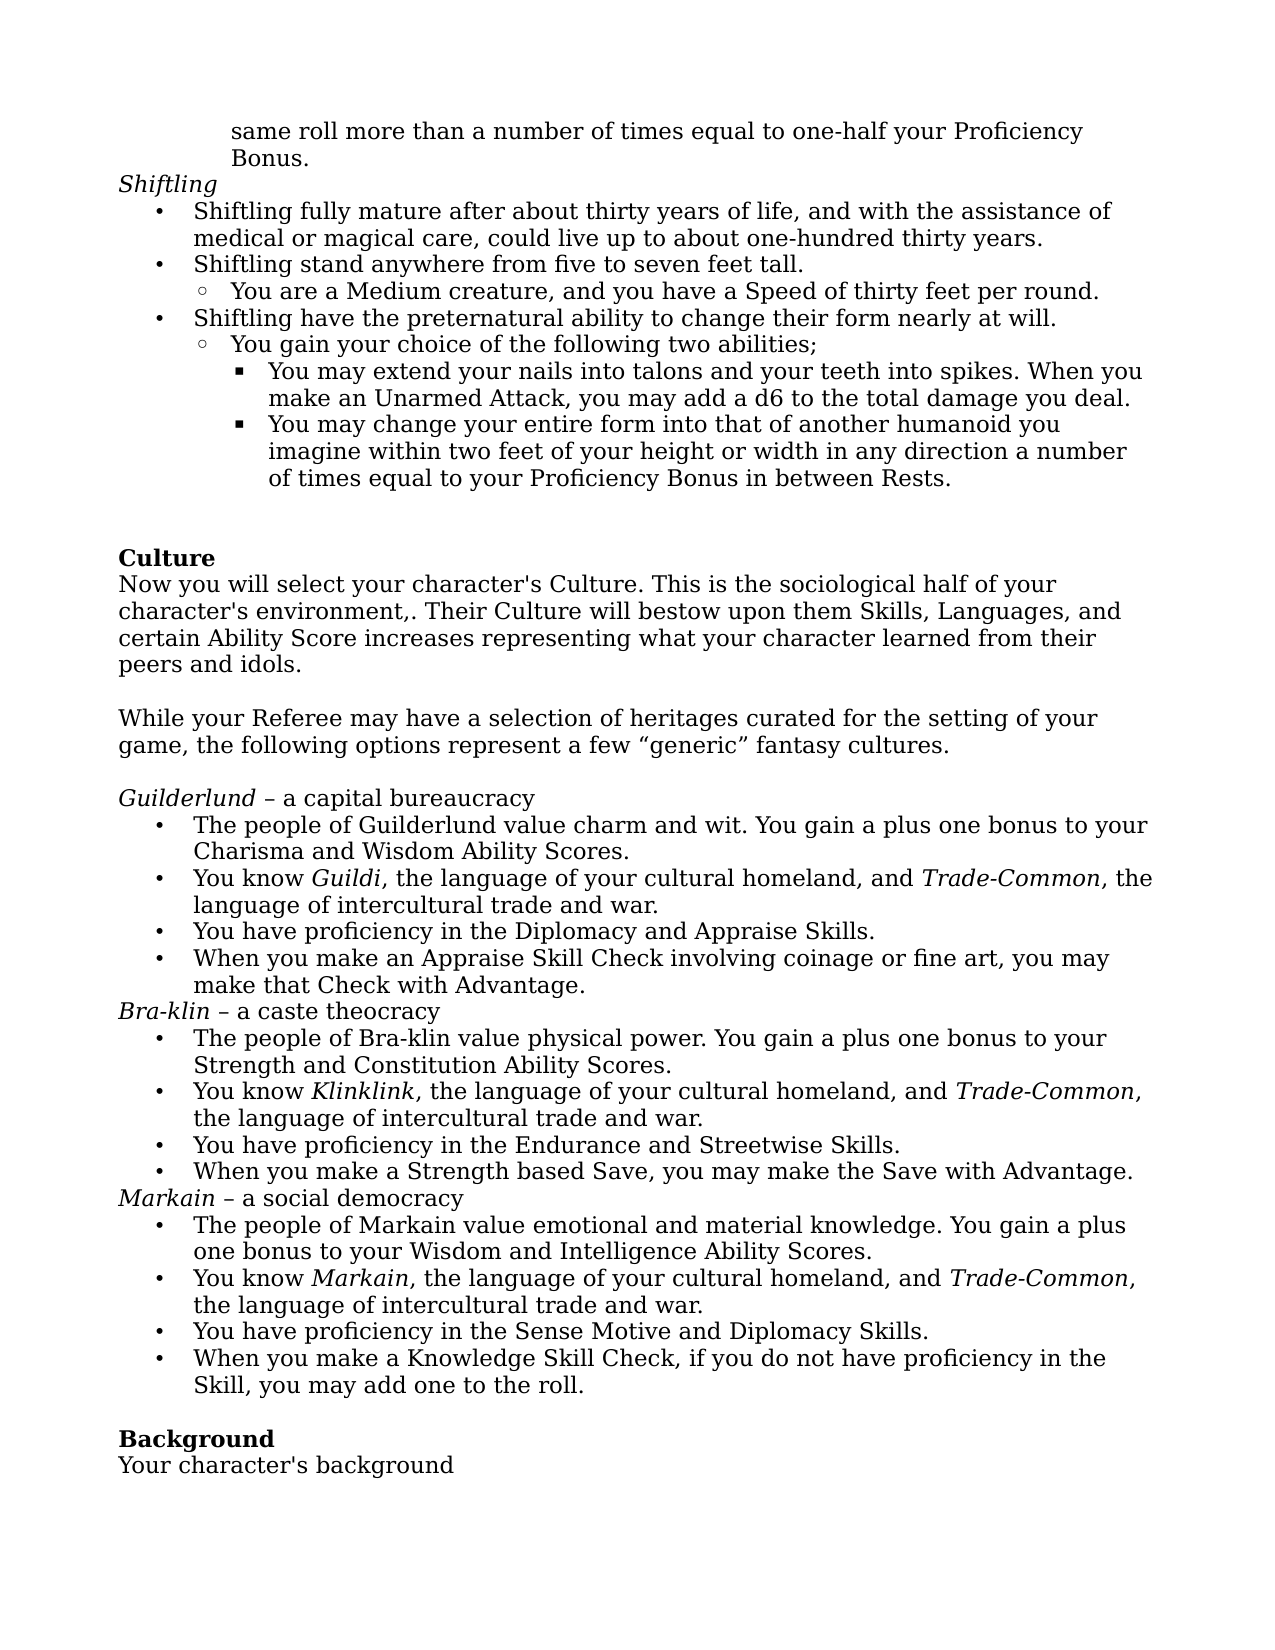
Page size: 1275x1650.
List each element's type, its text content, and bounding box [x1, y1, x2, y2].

text Background [118, 1425, 1157, 1452]
text Shiftling [118, 171, 1157, 198]
list The people of Guilderlund value charm and wit. You gain a plus one bonus to your Charisma and Wisdom Ability Scores. [156, 812, 1157, 865]
list You have proficiency in the Sense Motive and Diplomacy Skills. [156, 1318, 1157, 1345]
text Guilderlund – a capital bureaucracy [118, 785, 1157, 812]
list When you make an Appraise Skill Check involving coinage or fine art, you may make that Check with Advantage. [156, 945, 1157, 998]
text Markain – a social democracy [118, 1185, 1157, 1212]
list You may extend your nails into talons and your teeth into spikes. When you make an Unarmed Attack, you may add a d6 to the total damage you deal. [231, 358, 1157, 411]
text While your Referee may have a selection of heritages curated for the setting of your game, the following options represent a few “generic” fantasy cultures. [118, 705, 1157, 758]
list The people of Markain value emotional and material knowledge. You gain a plus one bonus to your Wisdom and Intelligence Ability Scores. [156, 1212, 1157, 1265]
list You know Markain, the language of your cultural homeland, and Trade-Common, the language of intercultural trade and war. [156, 1265, 1157, 1318]
text Culture [118, 545, 1157, 572]
list You gain your choice of the following two abilities; [193, 331, 1157, 358]
list You know Guildi, the language of your cultural homeland, and Trade-Common, the language of intercultural trade and war. [156, 865, 1157, 918]
list When you make a Strength based Save, you may make the Save with Advantage. [156, 1158, 1157, 1185]
text Now you will select your character's Culture. This is the sociological half of your character's environment,. Their Culture will bestow upon them Skills, Languages, and certain Ability Score increases representing what your character learned from their peers and idols. [118, 572, 1157, 678]
list You are a Medium creature, and you have a Speed of thirty feet per round. [193, 278, 1157, 305]
list You know Klinklink, the language of your cultural homeland, and Trade-Common, the language of intercultural trade and war. [156, 1078, 1157, 1132]
text Bra-klin – a caste theocracy [118, 998, 1157, 1025]
list When you make a Knowledge Skill Check, if you do not have proficiency in the Skill, you may add one to the roll. [156, 1345, 1157, 1398]
list Shiftling stand anywhere from five to seven feet tall. [156, 251, 1157, 278]
list You have proficiency in the Endurance and Streetwise Skills. [156, 1132, 1157, 1158]
list You have proficiency in the Diplomacy and Appraise Skills. [156, 918, 1157, 945]
text Your character's background [118, 1452, 1157, 1479]
list same roll more than a number of times equal to one-half your Proficiency Bonus. [193, 118, 1157, 171]
list You may change your entire form into that of another humanoid you imagine within two feet of your height or width in any direction a number of times equal to your Proficiency Bonus in between Rests. [231, 411, 1157, 491]
list The people of Bra-klin value physical power. You gain a plus one bonus to your Strength and Constitution Ability Scores. [156, 1025, 1157, 1078]
list Shiftling have the preternatural ability to change their form nearly at will. [156, 305, 1157, 331]
list Shiftling fully mature after about thirty years of life, and with the assistance of medical or magical care, could live up to about one-hundred thirty years. [156, 198, 1157, 251]
